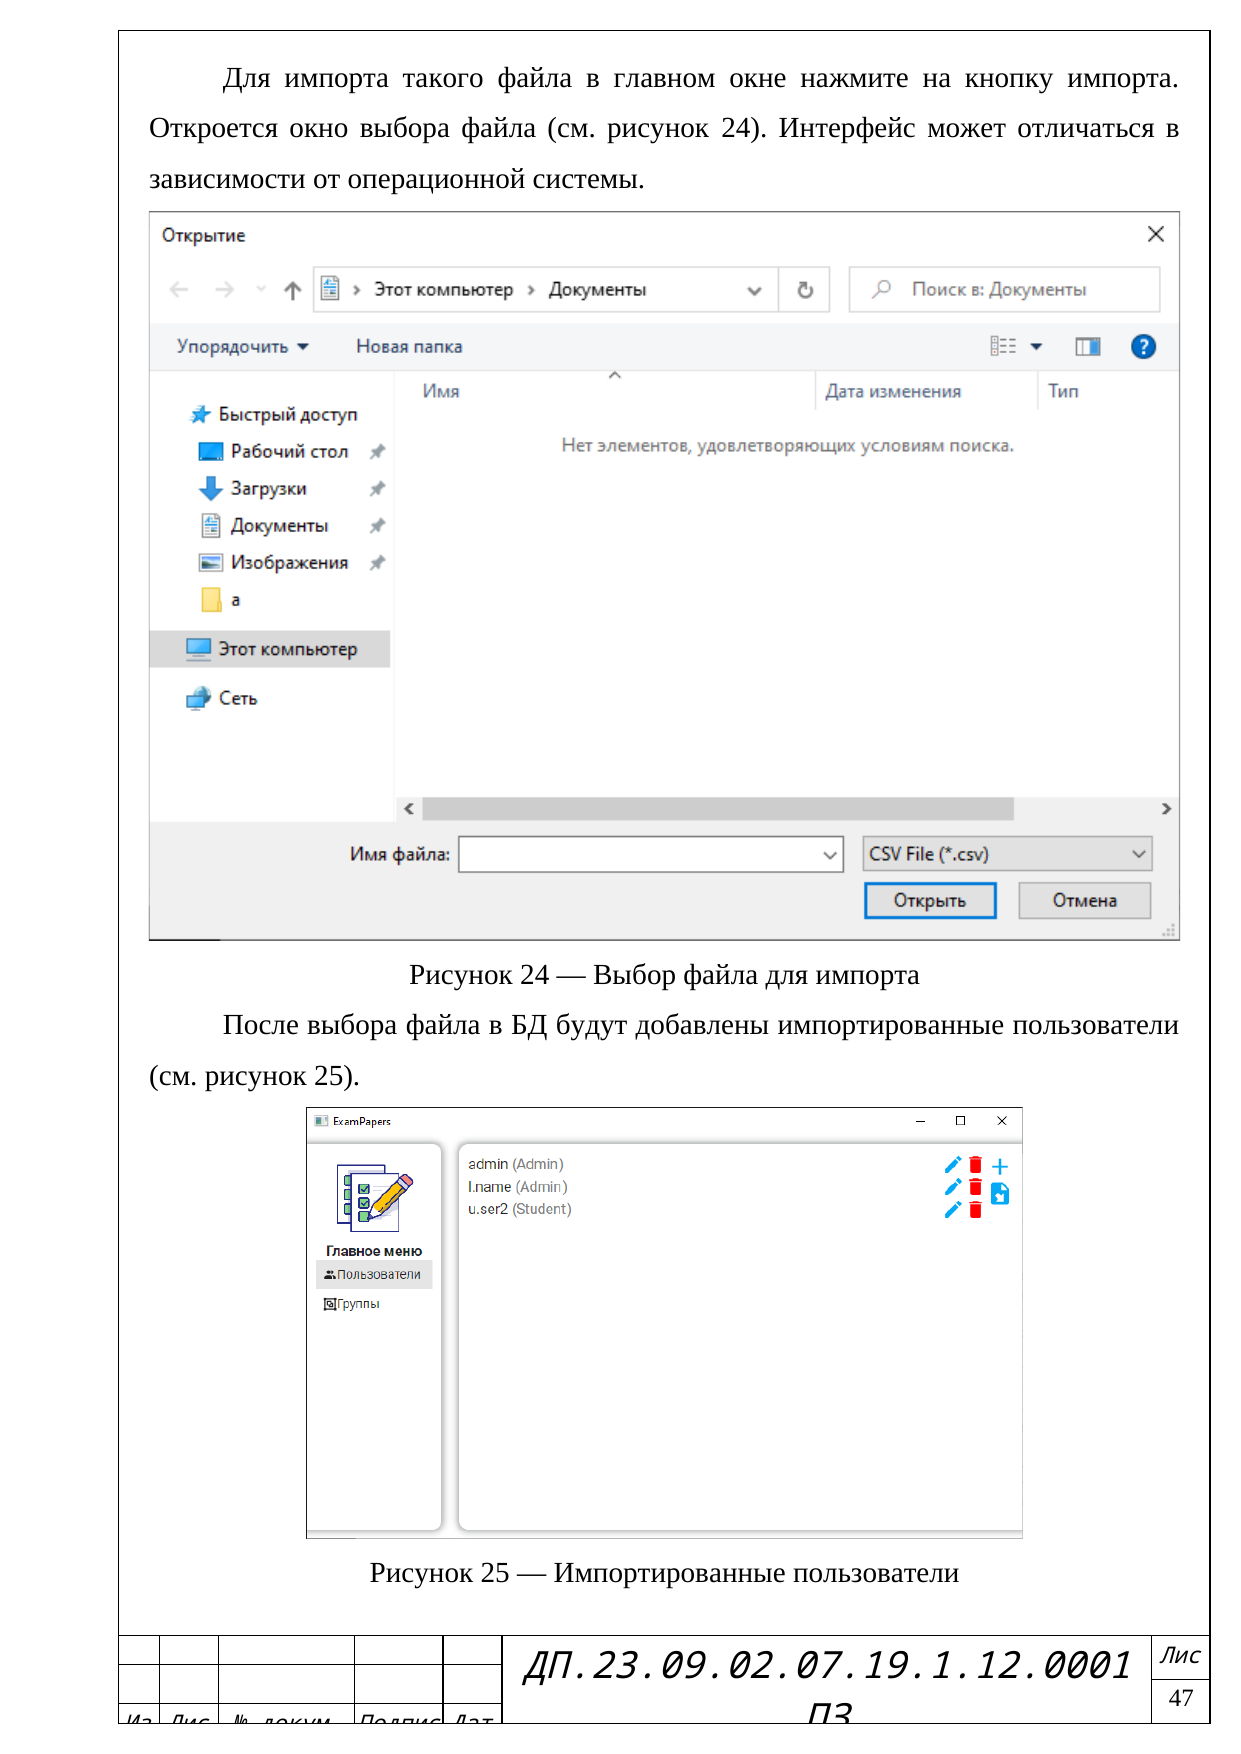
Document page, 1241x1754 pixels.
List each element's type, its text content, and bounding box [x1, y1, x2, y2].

picture [306, 1107, 1023, 1539]
text После выбора файла в БД будут добавлены импортированные пользователи (см. рисунок 25). [149, 991, 1180, 1091]
text Для импорта такого файла в главном окне нажмите на кнопку импорта. Откроется окно выбора файла (см. рисунок 24). Интерфейс может отличаться в зависимости от операционной системы. [149, 60, 1180, 194]
picture [148, 211, 1180, 941]
text Рисунок 25 — Импортированные пользователи [199, 1539, 1130, 1589]
text Рисунок 24 — Выбор файла для импорта [149, 941, 1180, 991]
